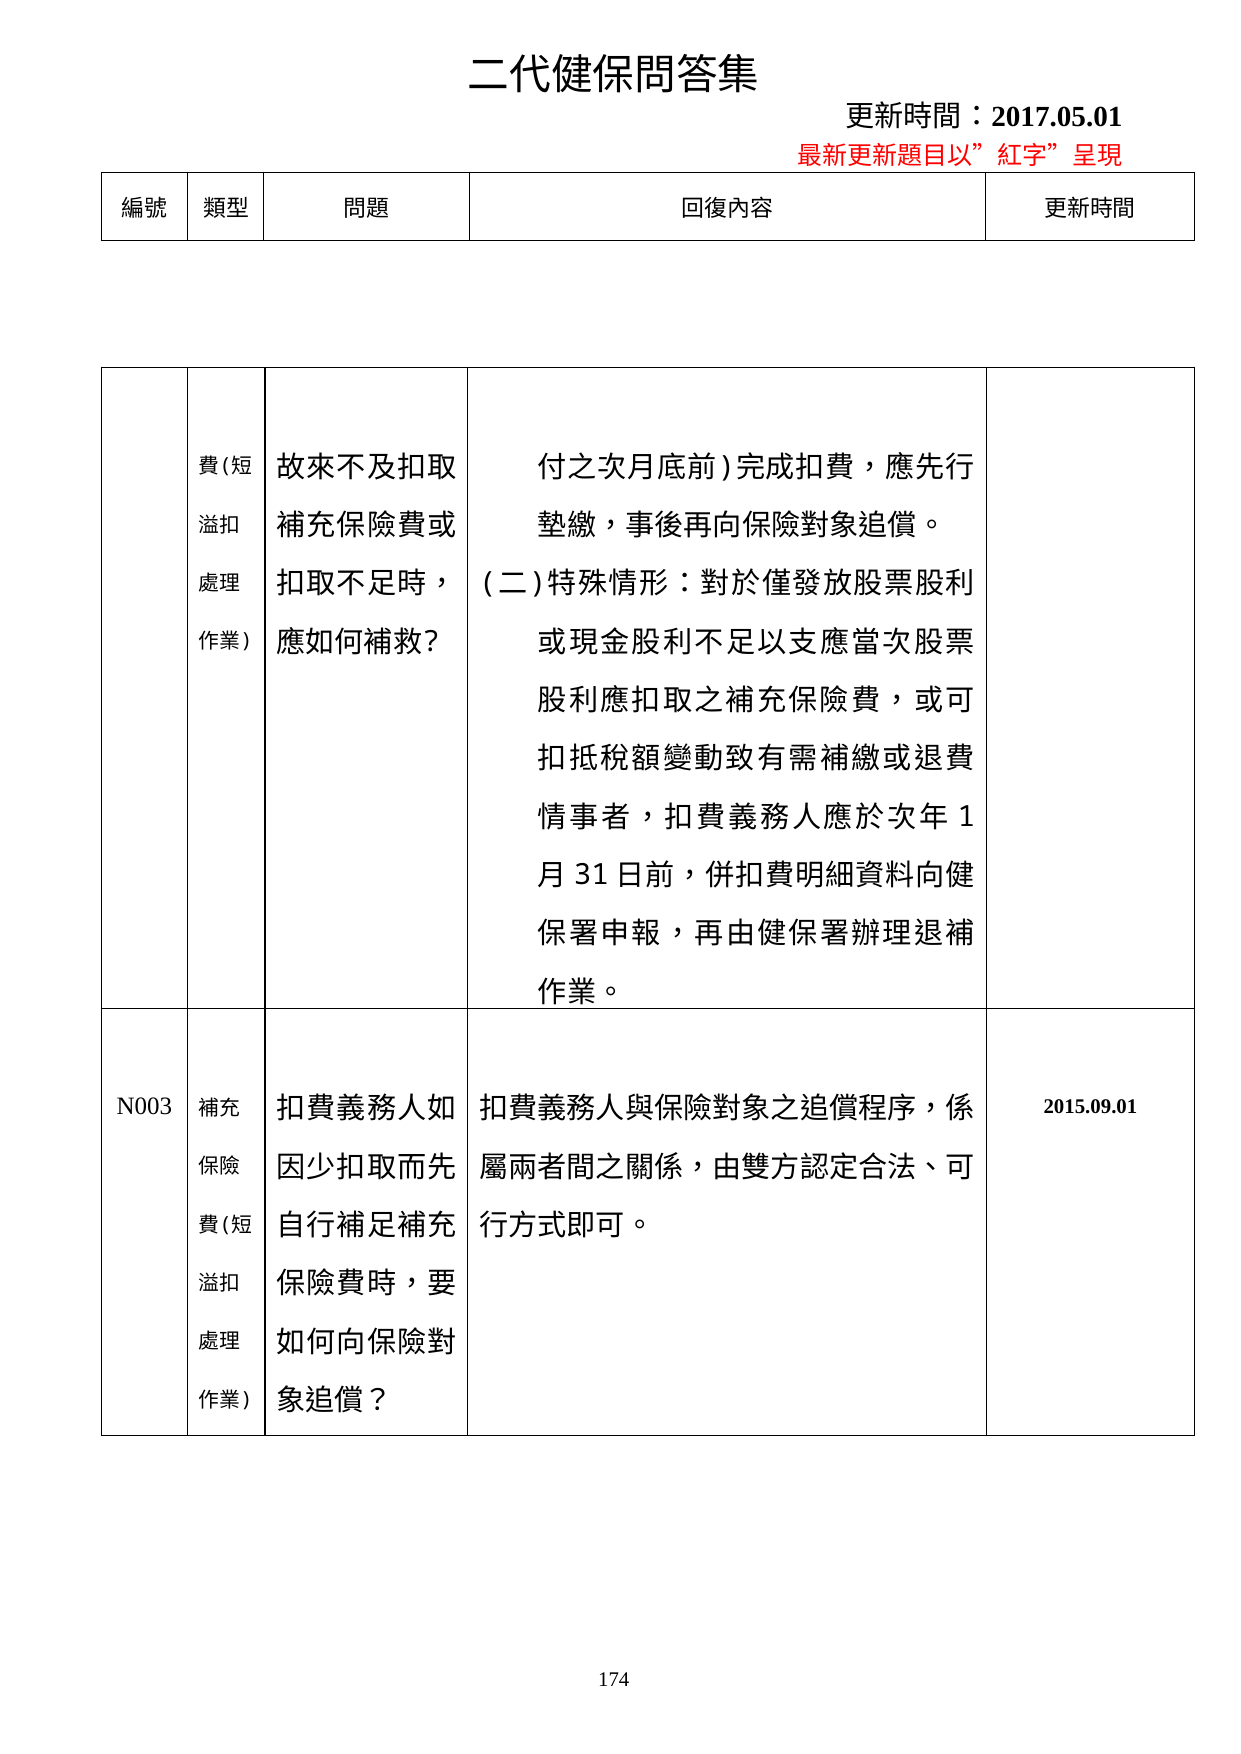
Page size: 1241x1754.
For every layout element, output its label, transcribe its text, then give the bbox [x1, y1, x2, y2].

table_cell 2015.09.01 [987, 1009, 1194, 1435]
table_cell 故來不及扣取補充保險費或扣取不足時，應如何補救? [266, 368, 467, 1008]
table_cell 扣費義務人與保險對象之追償程序，係屬兩者間之關係，由雙方認定合法、可行方式即可。 [468, 1009, 986, 1435]
table_cell [987, 368, 1194, 1008]
table_cell 補充保險費(短溢扣處理作業) [188, 1009, 264, 1435]
table_cell 扣費義務人如因少扣取而先自行補足補充保險費時，要如何向保險對象追償？ [266, 1009, 467, 1435]
table_cell [102, 368, 187, 1008]
table_cell N003 [102, 1009, 187, 1435]
table_cell 費(短溢扣處理作業) [188, 368, 264, 1008]
table_cell 付之次月底前)完成扣費，應先行墊繳，事後再向保險對象追償。 (二)特殊情形：對於僅發放股票股利或現金股利不足以支應當次股票股利應扣取之補充保險費，或可扣抵稅額變動致有需補繳或退費情事者，扣費義務人應於次年1月31日前，併扣費明細資料向健保署申報，再由健保署辦理退補作業。 [468, 368, 986, 1008]
